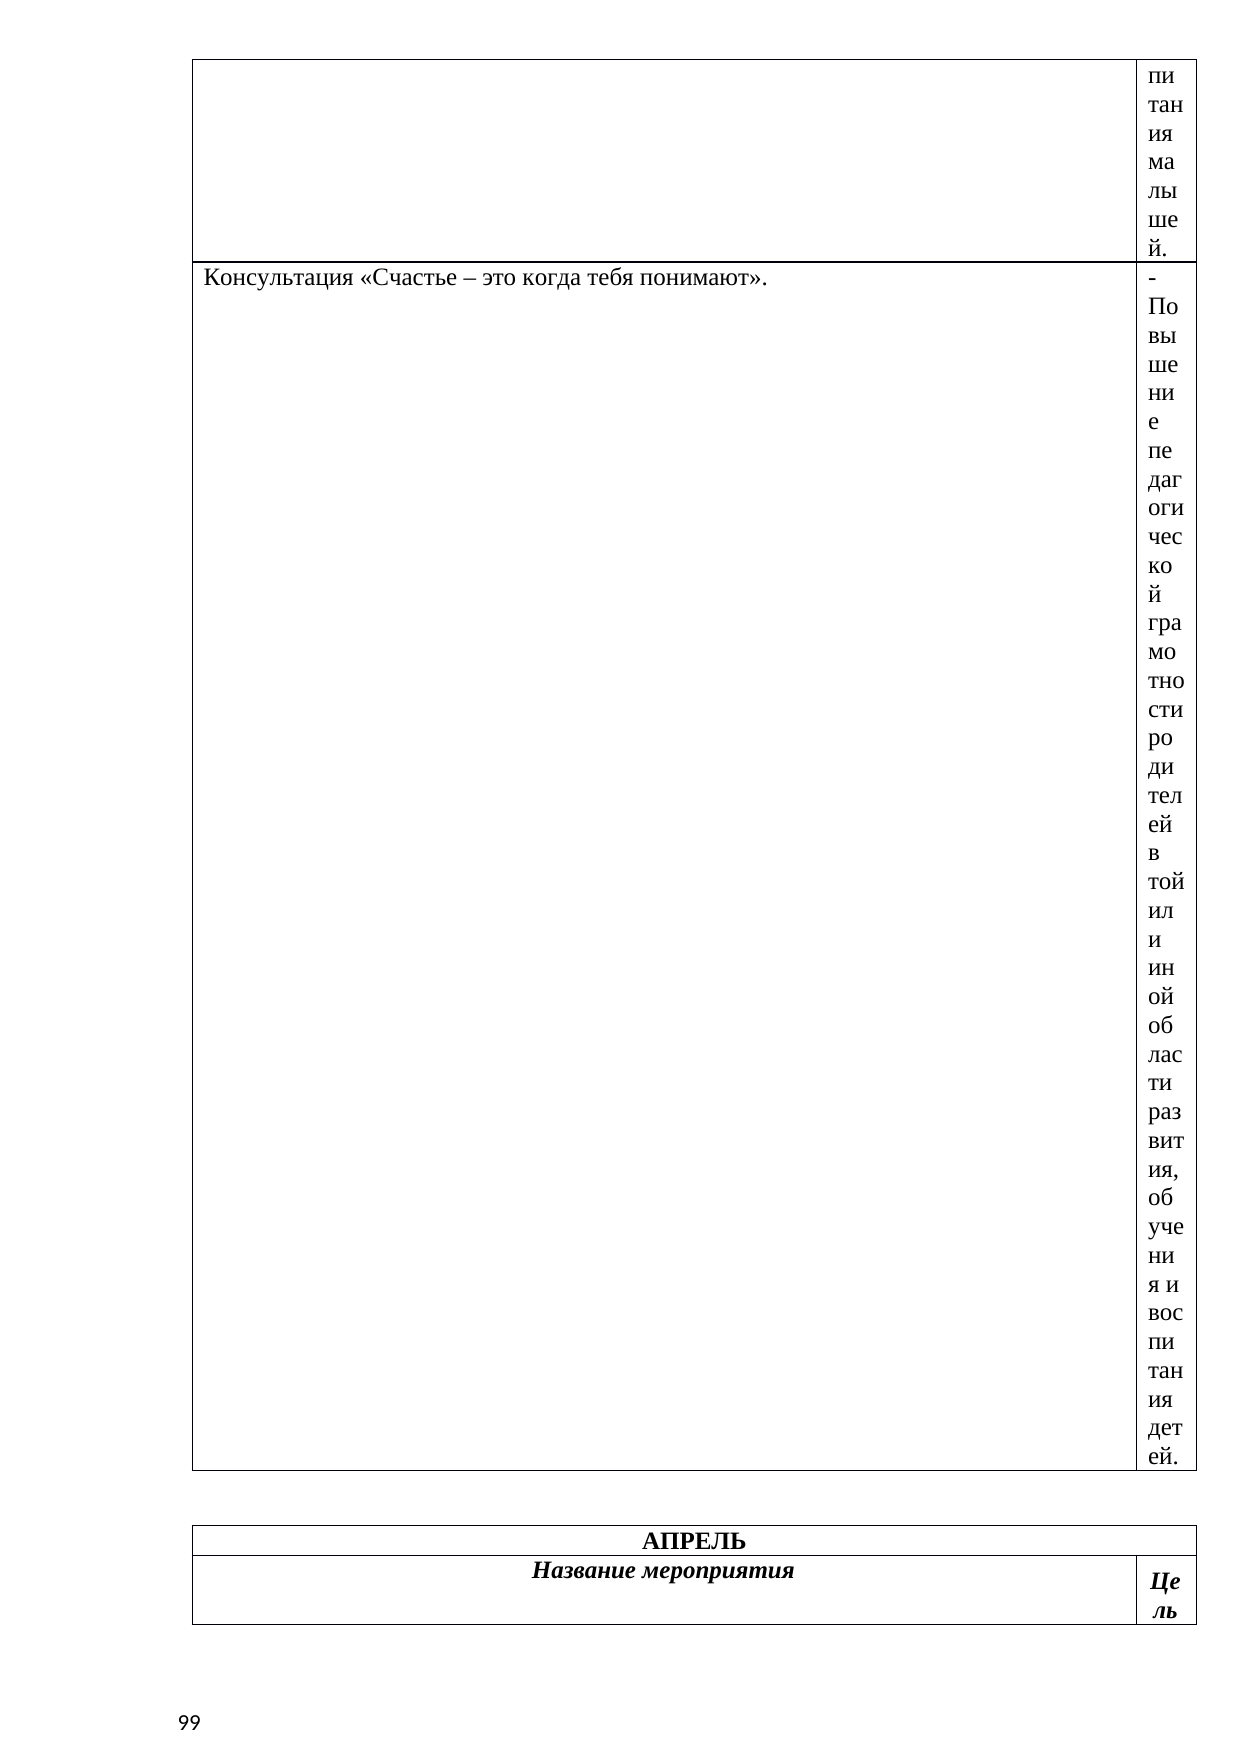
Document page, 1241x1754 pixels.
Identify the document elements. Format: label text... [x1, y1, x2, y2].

table_cell [193, 60, 1136, 261]
table_cell Цель [1137, 1556, 1196, 1623]
table_cell Название мероприятия [193, 1556, 1136, 1623]
table_cell -Повышение педагогической грамотности родителей в той или иной области развития, обучения и воспитания детей. [1137, 263, 1196, 1470]
table_header АПРЕЛЬ [193, 1526, 1196, 1554]
table_cell Консультация «Счастье – это когда тебя понимают». [193, 263, 1136, 1470]
table_cell питания малышей. [1137, 60, 1196, 261]
